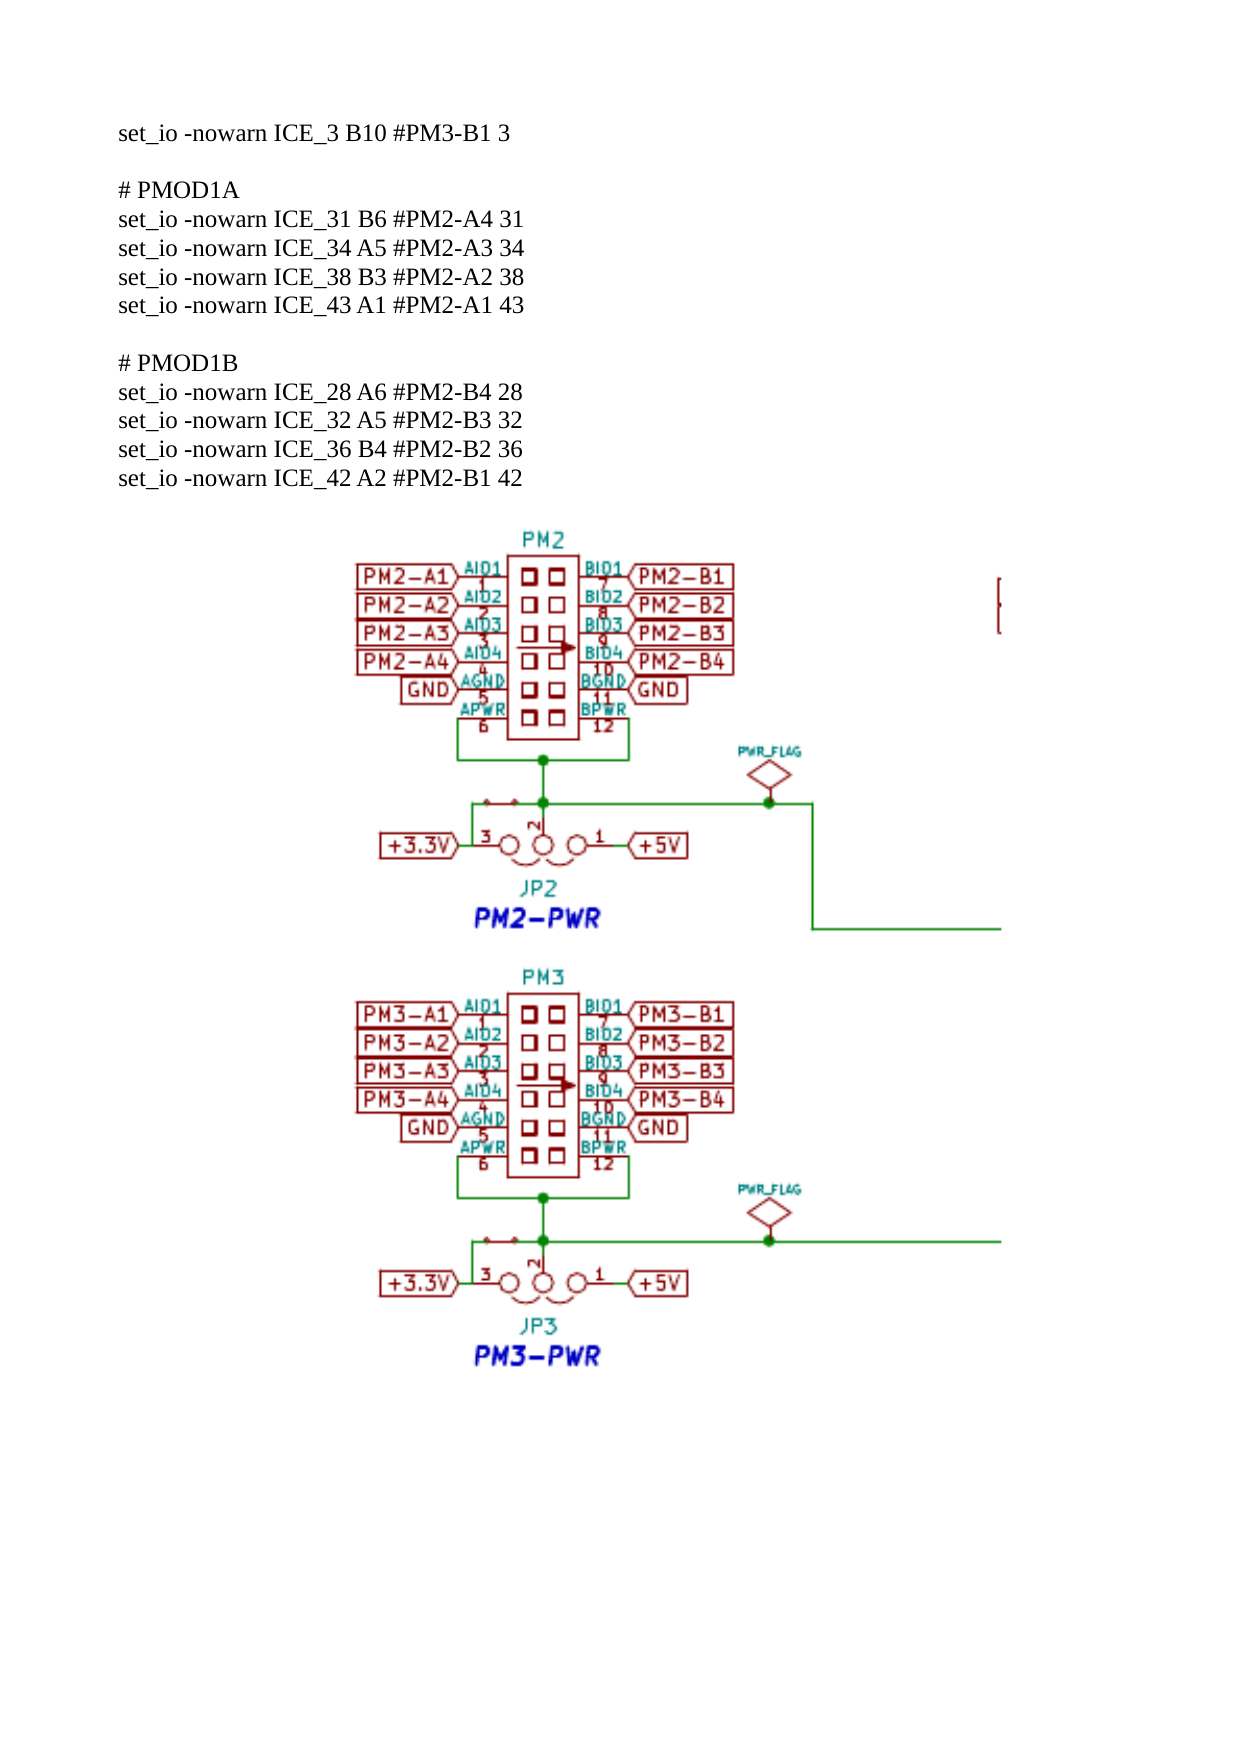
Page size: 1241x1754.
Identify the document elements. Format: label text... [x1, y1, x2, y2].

text set_io -nowarn ICE_32 A5 #PM2-B3 32 [118, 406, 1122, 434]
text set_io -nowarn ICE_34 A5 #PM2-A3 34 [118, 233, 1122, 262]
text set_io -nowarn ICE_38 B3 #PM2-A2 38 [118, 262, 1122, 291]
text set_io -nowarn ICE_31 B6 #PM2-A4 31 [118, 204, 1122, 233]
text set_io -nowarn ICE_28 A6 #PM2-B4 28 [118, 377, 1122, 406]
picture [238, 520, 1002, 1402]
text set_io -nowarn ICE_3 B10 #PM3-B1 3 [118, 118, 1122, 147]
text # PMOD1A [118, 176, 1122, 204]
text set_io -nowarn ICE_43 A1 #PM2-A1 43 [118, 291, 1122, 319]
text set_io -nowarn ICE_36 B4 #PM2-B2 36 [118, 434, 1122, 463]
text set_io -nowarn ICE_42 A2 #PM2-B1 42 [118, 463, 1122, 492]
text # PMOD1B [118, 348, 1122, 377]
